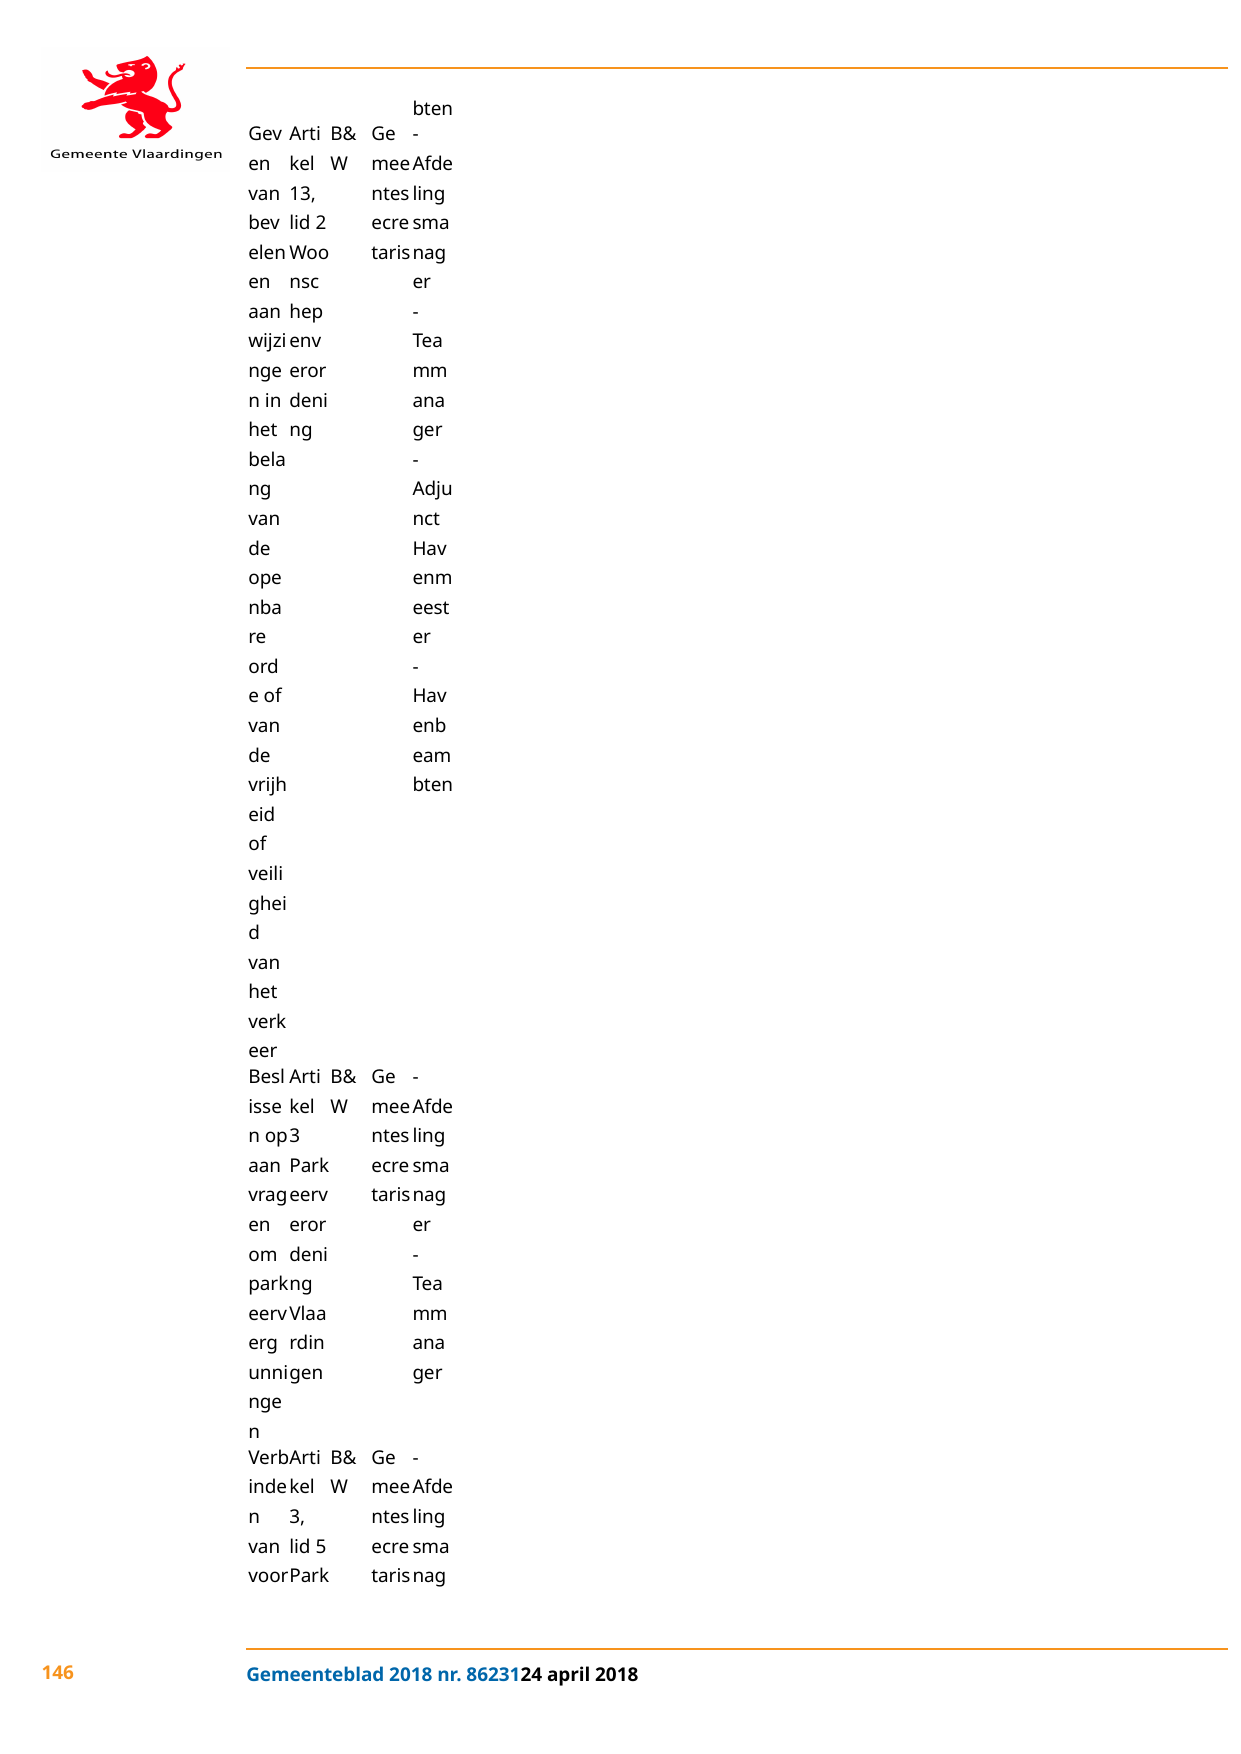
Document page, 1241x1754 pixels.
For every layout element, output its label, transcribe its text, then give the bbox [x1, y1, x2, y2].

table_cell [453, 1063, 494, 1444]
table_cell Artikel 3 Parkeerverordening Vlaardingen [289, 1063, 330, 1444]
table_cell B&W [330, 1063, 371, 1444]
table_cell B&W [330, 1444, 371, 1588]
table_cell Gemeentesecretaris [371, 1444, 412, 1588]
table_cell Artikel 13, lid 2 Woonschepenverordening [289, 121, 330, 1063]
table_cell [289, 95, 330, 121]
table_cell [371, 95, 412, 121]
table_cell Verbinden van voor [248, 1444, 289, 1588]
table_cell - Afdelingsmanager - Teammanager - Adjunct Havenmeester - Havenbeambten [412, 121, 453, 1063]
table_cell [453, 1444, 494, 1588]
table_cell Geven van bevelen en aanwijzingen in het belang van de openbare orde of van de vrijheid of veiligheid van het verkeer [248, 121, 289, 1063]
picture [41, 47, 231, 172]
table_cell Artikel 3, lid 5 Park [289, 1444, 330, 1588]
table_cell [453, 121, 494, 1063]
table_cell Gemeentesecretaris [371, 121, 412, 1063]
table_cell Gemeentesecretaris [371, 1063, 412, 1444]
table_cell Beslissen op aanvragen om parkeervergunningen [248, 1063, 289, 1444]
table_cell B&W [330, 121, 371, 1063]
table_cell bten [412, 95, 453, 121]
table_cell [330, 95, 371, 121]
table_cell [453, 95, 494, 121]
table_cell - Afdelingsmanag [412, 1444, 453, 1588]
table_cell - Afdelingsmanager - Teammanager [412, 1063, 453, 1444]
